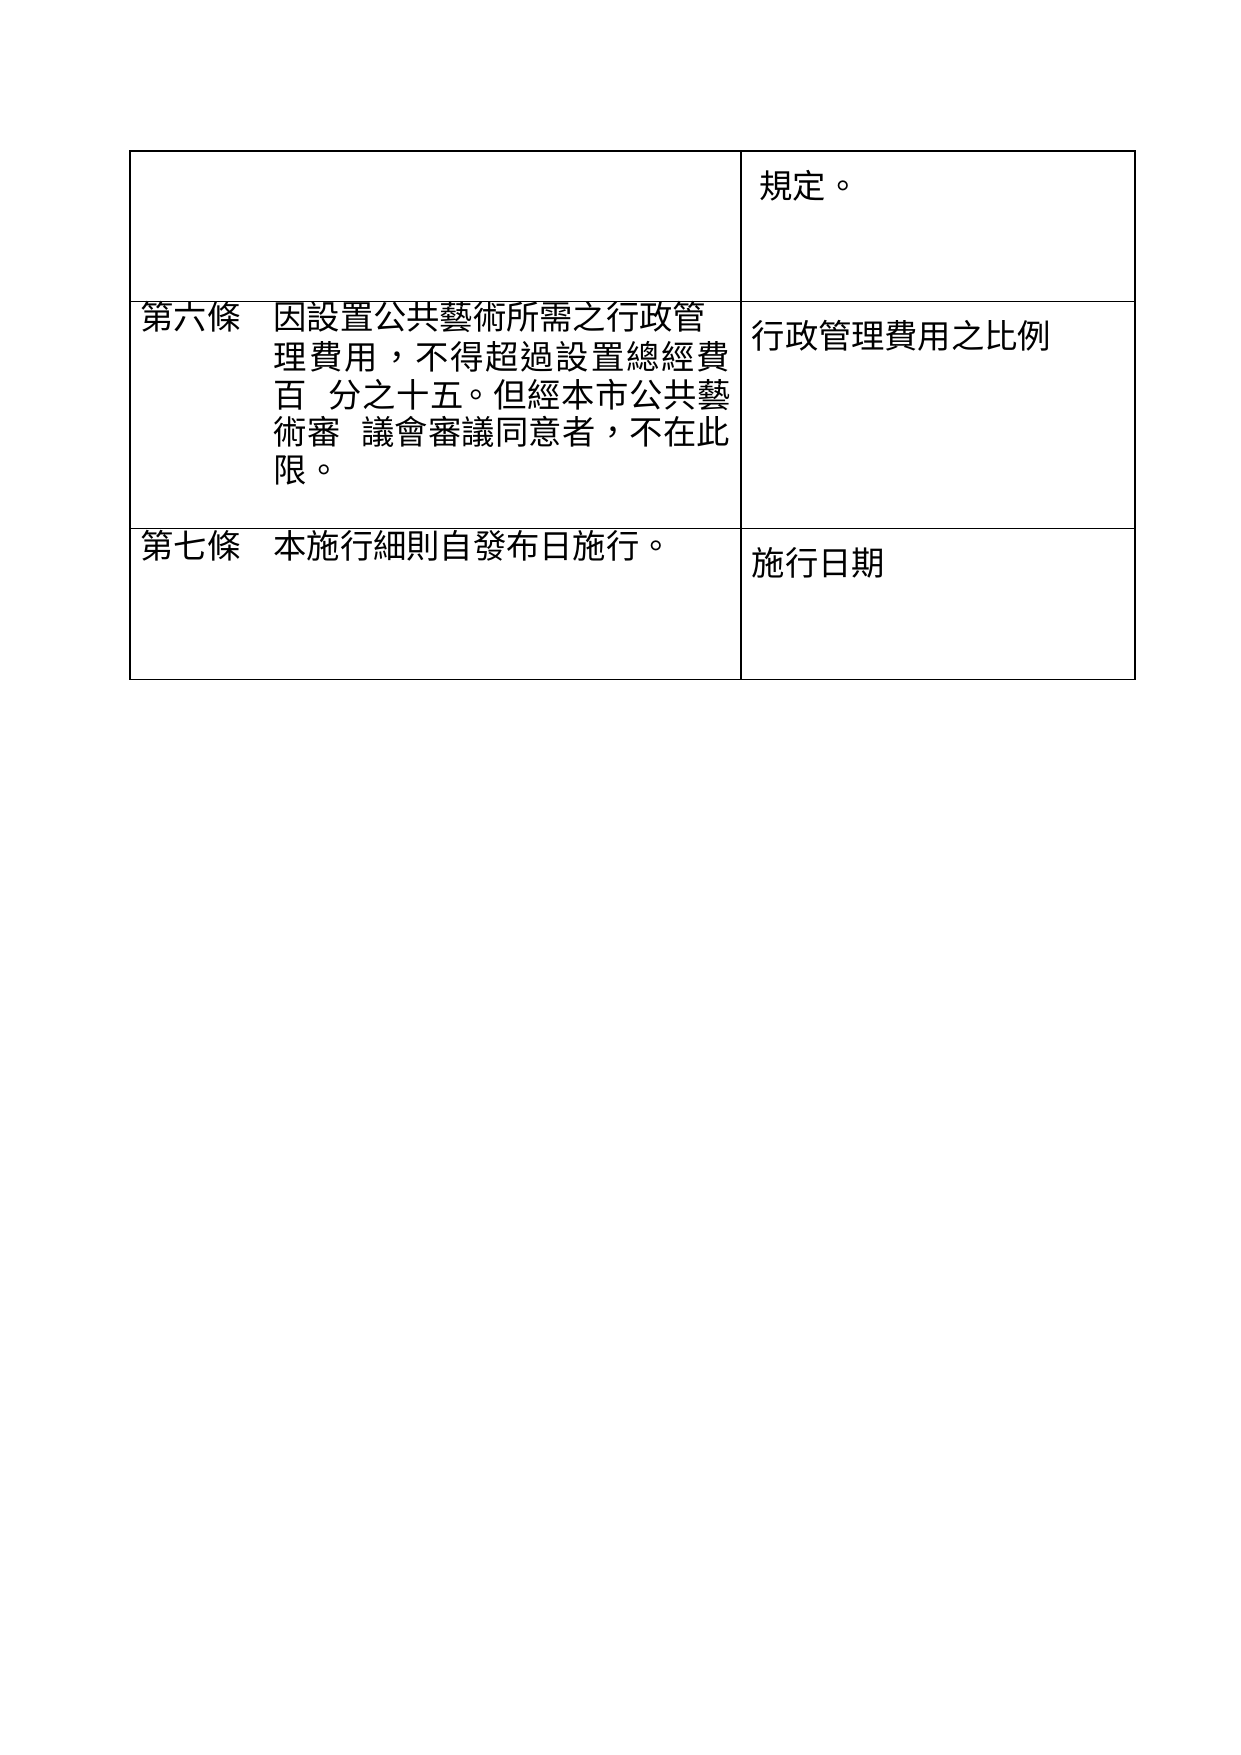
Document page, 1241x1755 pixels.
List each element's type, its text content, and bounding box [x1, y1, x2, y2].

table_cell 行政管理費用之比例 [742, 302, 1134, 528]
table_header [131, 152, 740, 301]
table_cell 第七條 本施行細則自發布日施行。 [131, 529, 740, 679]
table_header 規定。 [742, 152, 1134, 301]
table_cell 施行日期 [742, 529, 1134, 679]
table_cell 第六條 因設置公共藝術所需之行政管 理費用，不得超過設置總經費百 分之十五。但經本市公共藝術審 議會審議同意者，不在此限。 [131, 302, 740, 528]
